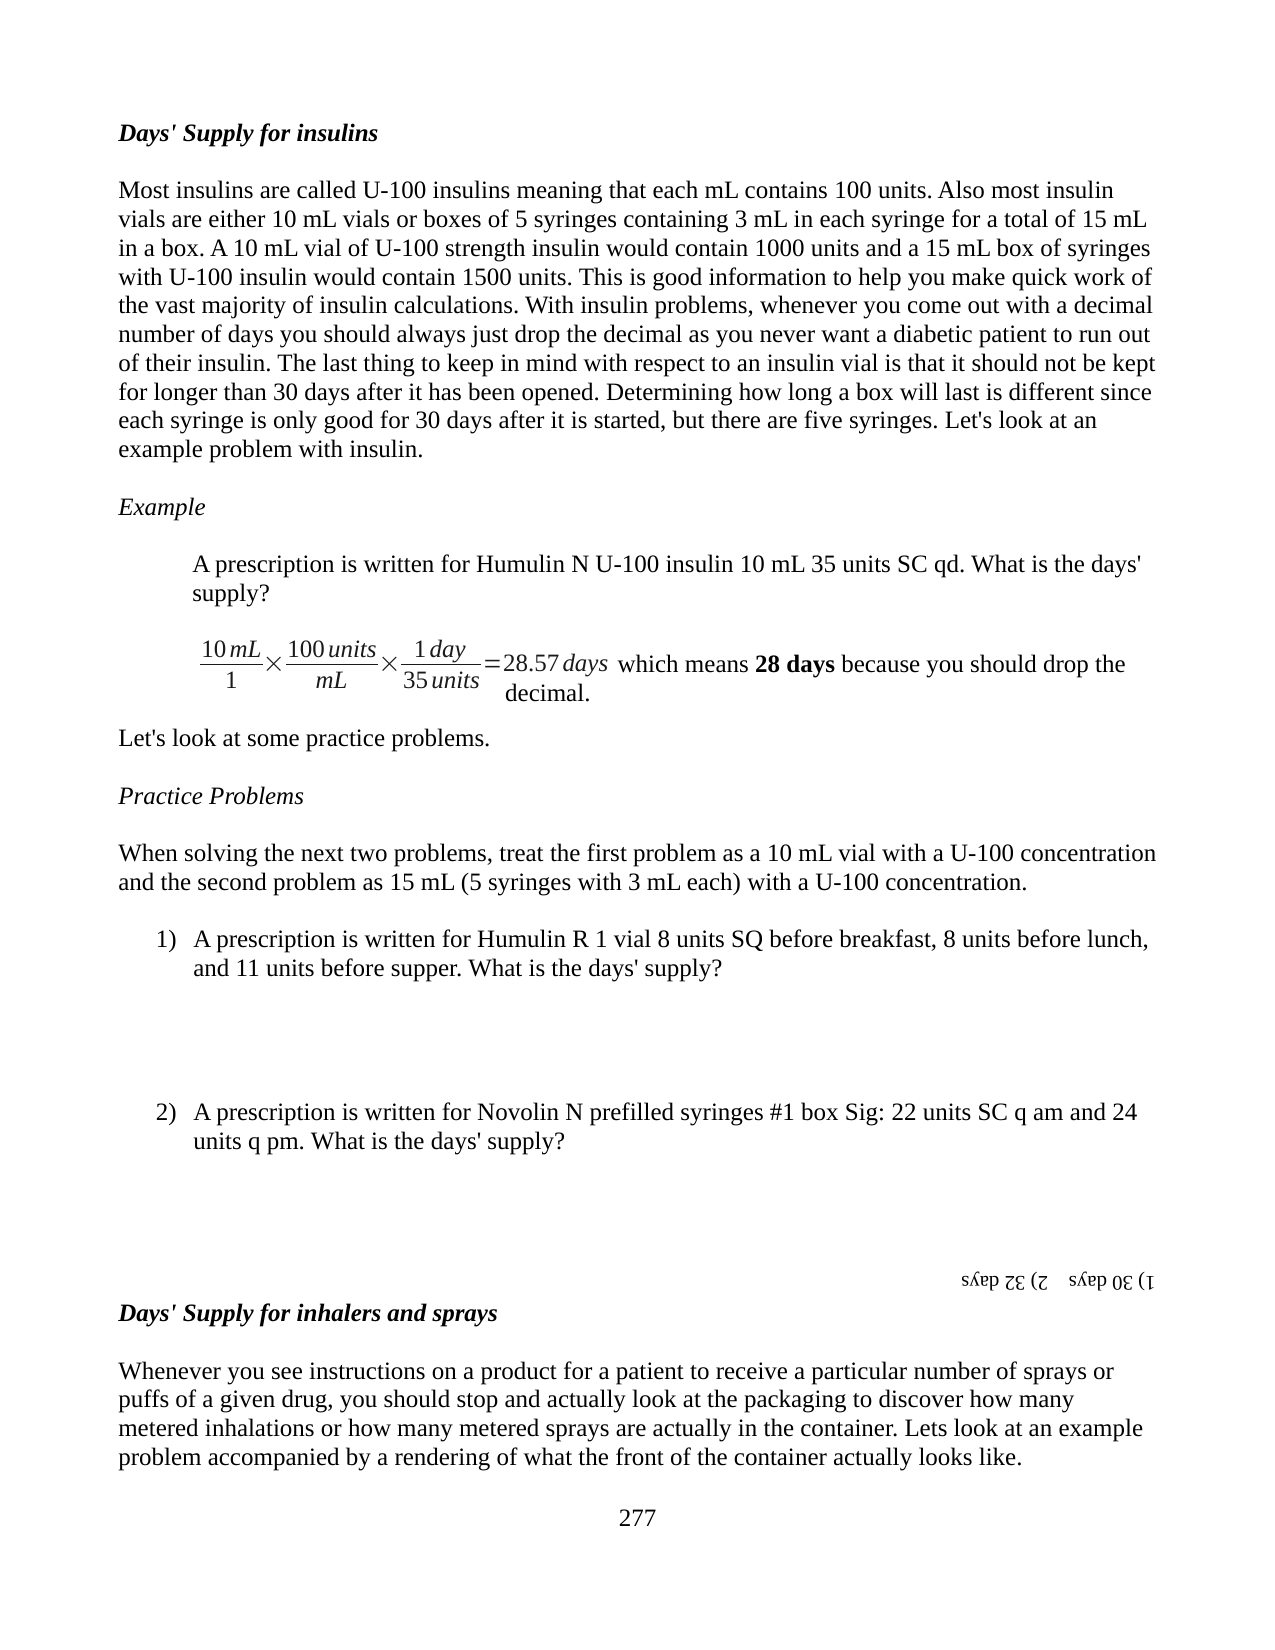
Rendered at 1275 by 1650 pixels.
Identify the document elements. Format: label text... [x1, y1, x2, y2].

text A prescription is written for Humulin N U-100 insulin 10 mL 35 units SC qd. What is the days' supply? [192, 549, 1157, 607]
text Practice Problems [118, 781, 1157, 809]
list A prescription is written for Novolin N prefilled syringes #1 box Sig: 22 units SC q am and 24 units q pm. What is the days' supply? [156, 1097, 1157, 1154]
text Let's look at some practice problems. [118, 723, 1157, 752]
text Days' Supply for inhalers and sprays [118, 1298, 1157, 1327]
text Days' Supply for insulins [118, 118, 1157, 147]
text Most insulins are called U-100 insulins meaning that each mL contains 100 units. Also most insulin vials are either 10 mL vials or boxes of 5 syringes containing 3 mL in each syringe for a total of 15 mL in a box. A 10 mL vial of U-100 strength insulin would contain 1000 units and a 15 mL box of syringes with U-100 insulin would contain 1500 units. This is good information to help you make quick work of the vast majority of insulin calculations. With insulin problems, whenever you come out with a decimal number of days you should always just drop the decimal as you never want a diabetic patient to run out of their insulin. The last thing to keep in mind with respect to an insulin vial is that it should not be kept for longer than 30 days after it has been opened. Determining how long a box will last is different since each syringe is only good for 30 days after it is started, but there are five syringes. Let's look at an example problem with insulin. [118, 176, 1157, 463]
list A prescription is written for Humulin R 1 vial 8 units SQ before breakfast, 8 units before lunch, and 11 units before supper. What is the days' supply? [156, 924, 1157, 982]
text Whenever you see instructions on a product for a patient to receive a particular number of sprays or puffs of a given drug, you should stop and actually look at the packaging to discover how many metered inhalations or how many metered sprays are actually in the container. Lets look at an example problem accompanied by a rendering of what the front of the container actually looks like. [118, 1356, 1157, 1471]
text When solving the next two problems, treat the first problem as a 10 mL vial with a U-100 concentration and the second problem as 15 mL (5 syringes with 3 mL each) with a U-100 concentration. [118, 838, 1157, 896]
text Example [118, 492, 1157, 521]
